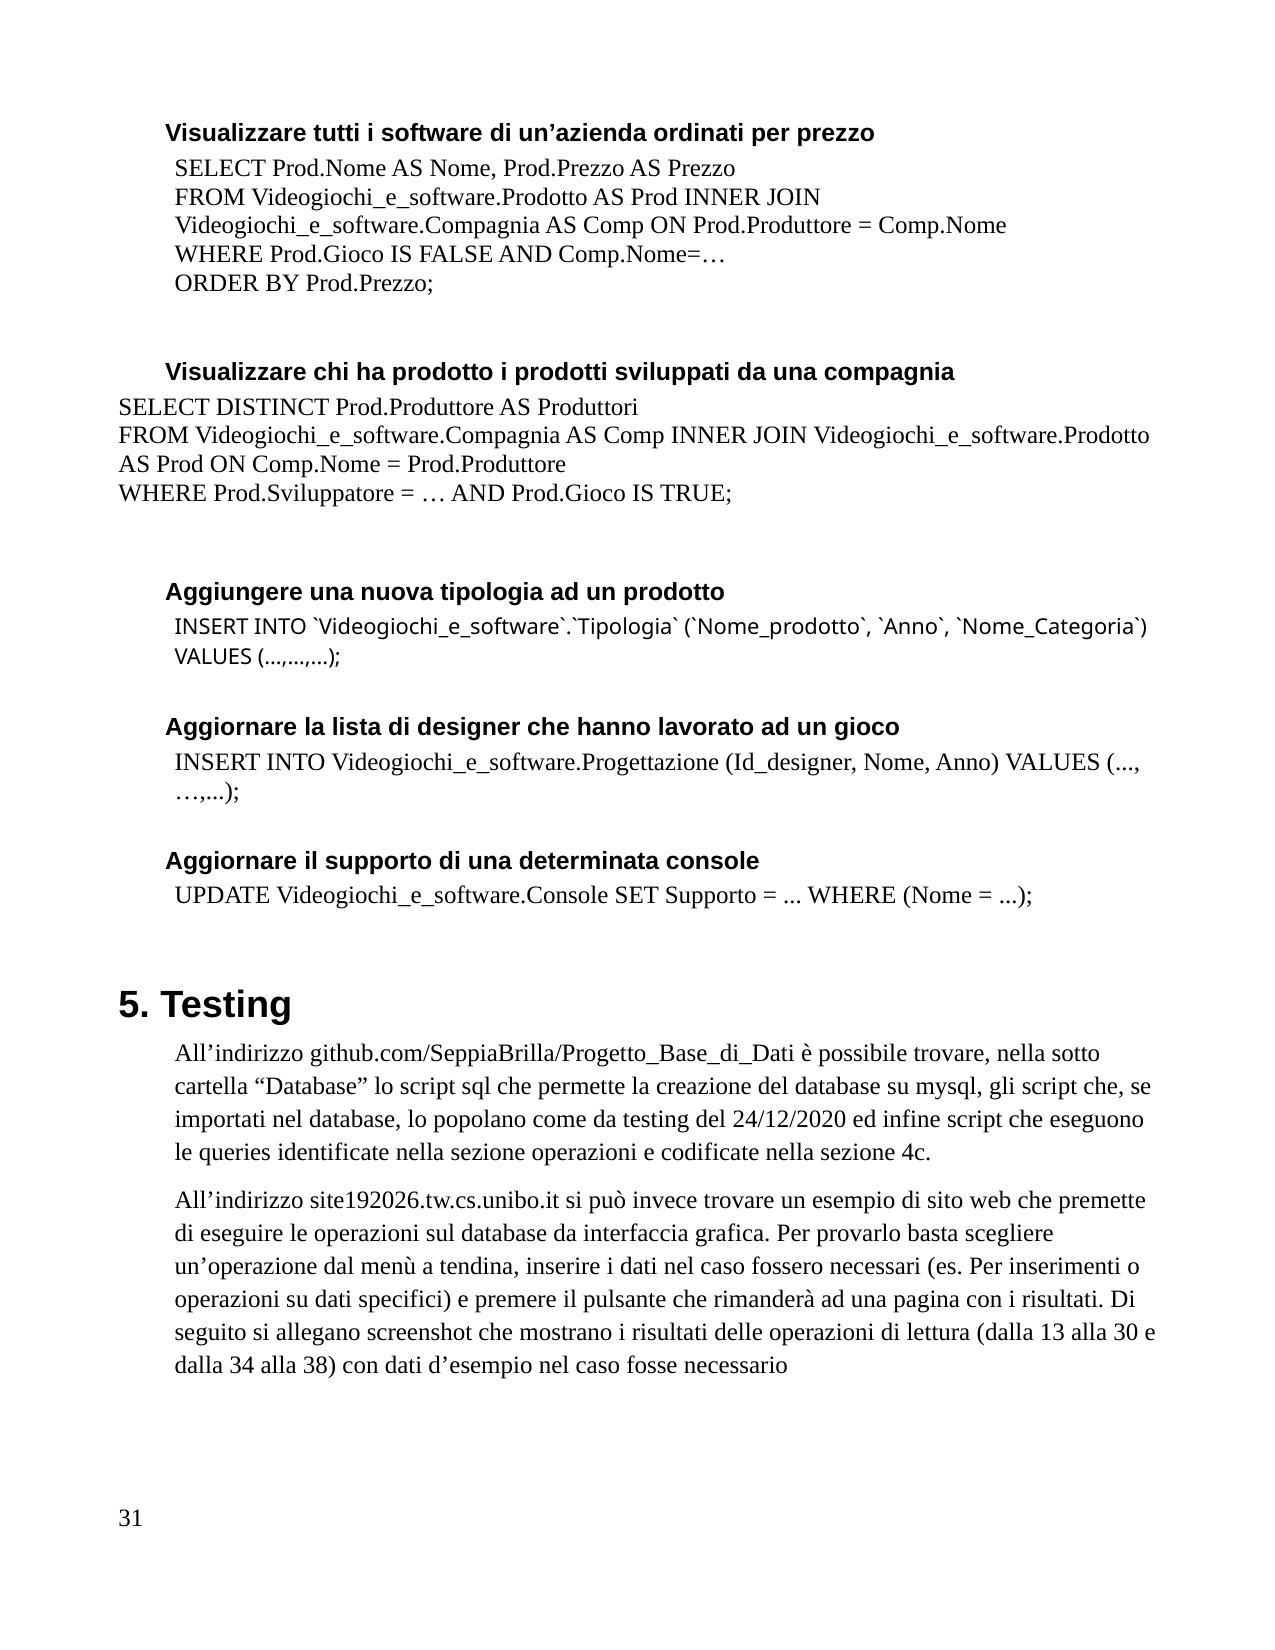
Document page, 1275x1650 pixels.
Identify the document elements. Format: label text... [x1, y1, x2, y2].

text INSERT INTO `Videogiochi_e_software`.`Tipologia` (`Nome_prodotto`, `Anno`, `Nome_Categoria`) VALUES (…,…,...); [174, 611, 1157, 671]
subtitle Visualizzare tutti i software di un’azienda ordinati per prezzo [165, 118, 1157, 147]
text INSERT INTO Videogiochi_e_software.Progettazione (Id_designer, Nome, Anno) VALUES (...,…,...); [174, 747, 1157, 804]
text UPDATE Videogiochi_e_software.Console SET Supporto = ... WHERE (Nome = ...); [174, 881, 1157, 909]
text ORDER BY Prod.Prezzo; [174, 268, 1157, 297]
text SELECT DISTINCT Prod.Produttore AS Produttori [118, 392, 1157, 420]
text FROM Videogiochi_e_software.Compagnia AS Comp INNER JOIN Videogiochi_e_software.Prodotto AS Prod ON Comp.Nome = Prod.Produttore [118, 420, 1157, 478]
text WHERE Prod.Gioco IS FALSE AND Comp.Nome=… [174, 239, 1157, 268]
subtitle Visualizzare chi ha prodotto i prodotti sviluppati da una compagnia [165, 357, 1157, 385]
subtitle 5. Testing [118, 982, 1157, 1026]
subtitle Aggiungere una nuova tipologia ad un prodotto [165, 577, 1157, 605]
text WHERE Prod.Sviluppatore = … AND Prod.Gioco IS TRUE; [118, 478, 1157, 507]
text SELECT Prod.Nome AS Nome, Prod.Prezzo AS Prezzo [174, 153, 1157, 182]
subtitle Aggiornare la lista di designer che hanno lavorato ad un gioco [165, 712, 1157, 741]
text All’indirizzo site192026.tw.cs.unibo.it si può invece trovare un esempio di sito web che premette di eseguire le operazioni sul database da interfaccia grafica. Per provarlo basta scegliere un’operazione dal menù a tendina, inserire i dati nel caso fossero necessari (es. Per inserimenti o operazioni su dati specifici) e premere il pulsante che rimanderà ad una pagina con i risultati. Di seguito si allegano screenshot che mostrano i risultati delle operazioni di lettura (dalla 13 alla 30 e dalla 34 alla 38) con dati d’esempio nel caso fosse necessario [174, 1185, 1157, 1378]
subtitle Aggiornare il supporto di una determinata console [165, 846, 1157, 874]
text FROM Videogiochi_e_software.Prodotto AS Prod INNER JOIN Videogiochi_e_software.Compagnia AS Comp ON Prod.Produttore = Comp.Nome [174, 182, 1157, 239]
text All’indirizzo github.com/SeppiaBrilla/Progetto_Base_di_Dati è possibile trovare, nella sotto cartella “Database” lo script sql che permette la creazione del database su mysql, gli script che, se importati nel database, lo popolano come da testing del 24/12/2020 ed infine script che eseguono le queries identificate nella sezione operazioni e codificate nella sezione 4c. [174, 1038, 1157, 1166]
